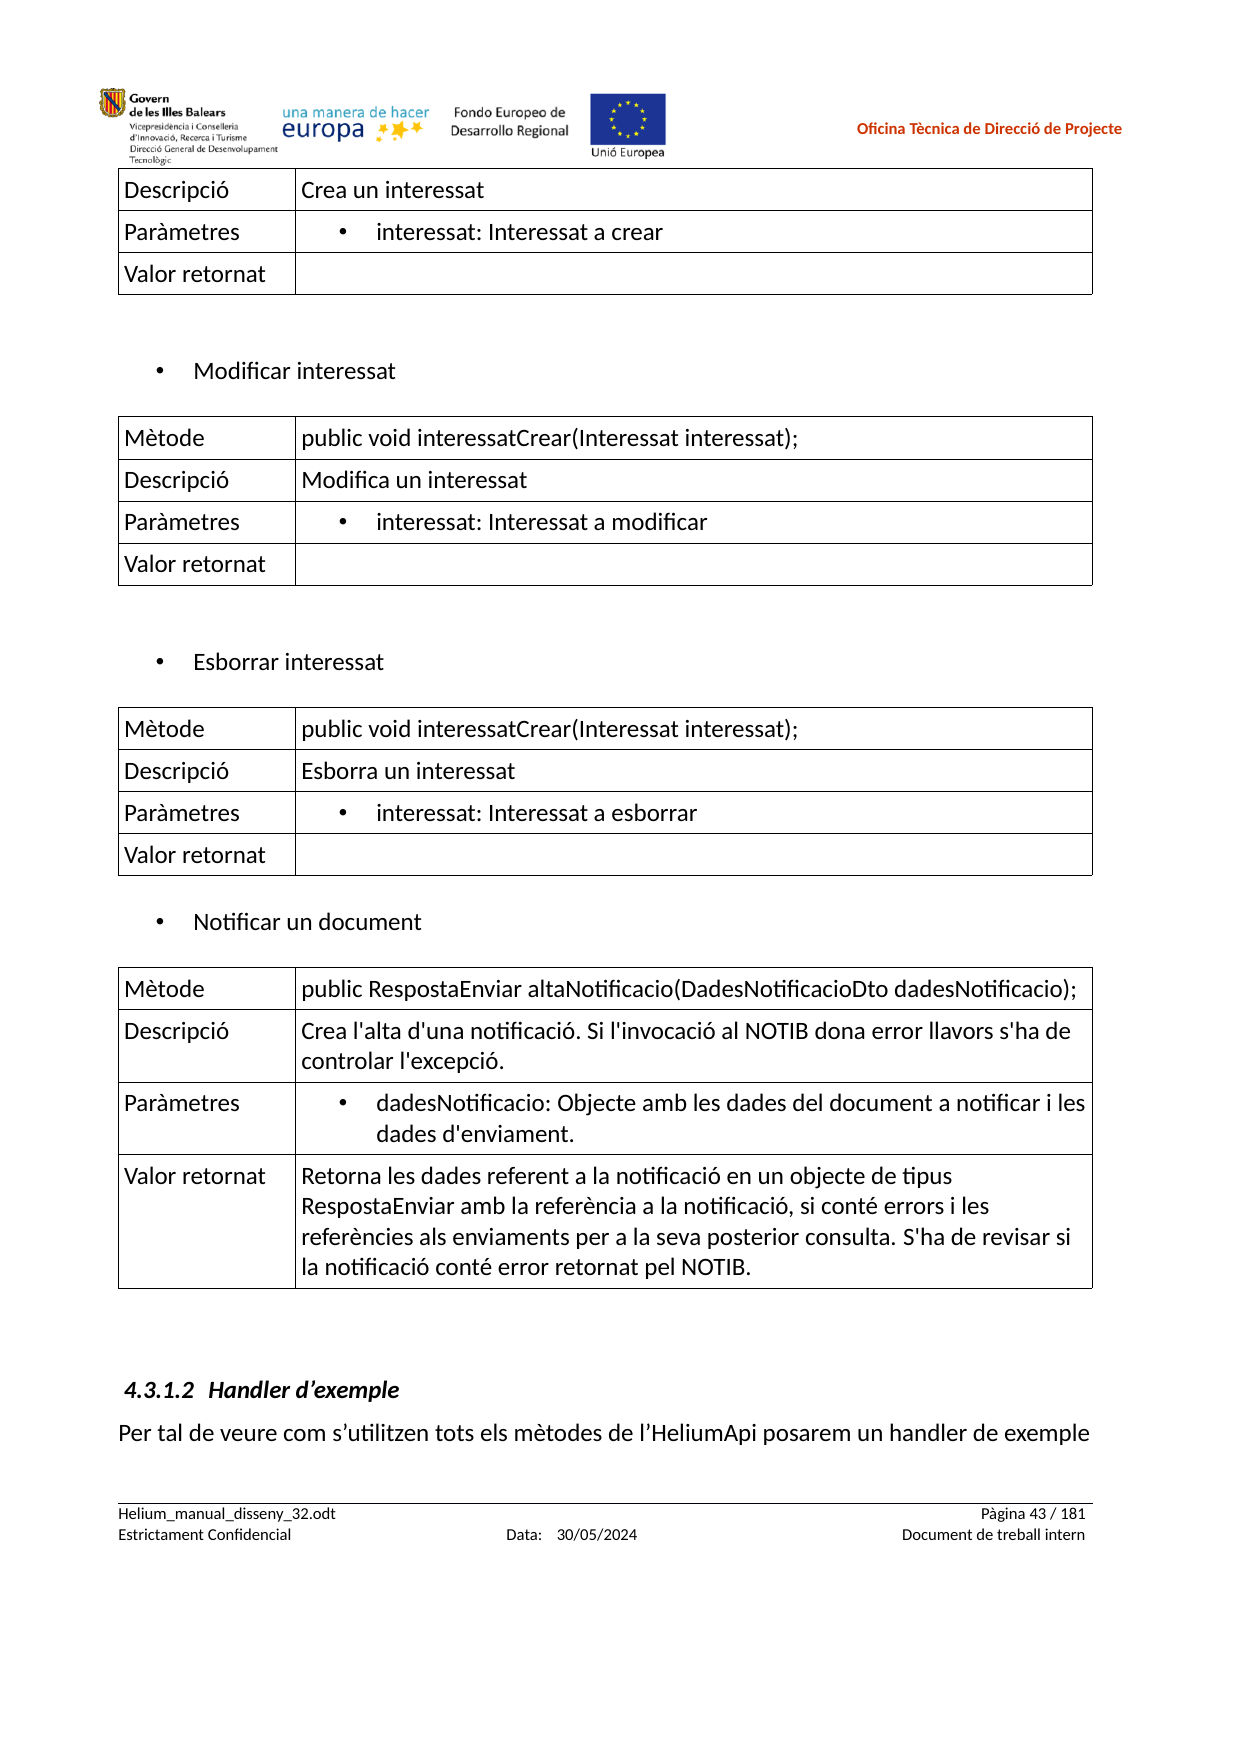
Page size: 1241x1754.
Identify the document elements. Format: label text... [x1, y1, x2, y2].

table_cell Crea un interessat [296, 169, 1092, 210]
table_cell Modifica un interessat [296, 460, 1092, 501]
table_header public RespostaEnviar altaNotificacio(DadesNotificacioDto dadesNotificacio); [296, 968, 1092, 1009]
table_cell dadesNotificacio: Objecte amb les dades del document a notificar i les dades d'enviament. [296, 1083, 1092, 1154]
table_cell Paràmetres [119, 502, 295, 543]
table_cell Crea l'alta d'una notificació. Si l'invocació al NOTIB dona error llavors s'ha de controlar l'excepció. [296, 1010, 1092, 1082]
table_cell [296, 834, 1092, 875]
table_cell interessat: Interessat a modificar [296, 502, 1092, 543]
subtitle Handler d’exemple [118, 1374, 1122, 1404]
table_header public void interessatCrear(Interessat interessat); [296, 417, 1092, 458]
table_cell interessat: Interessat a crear [296, 211, 1092, 252]
table_cell Valor retornat [119, 834, 295, 875]
text Per tal de veure com s’utilitzen tots els mètodes de l’HeliumApi posarem un handler de exemple [118, 1417, 1122, 1447]
picture [99, 87, 668, 166]
table_cell Descripció [119, 1010, 295, 1082]
table_header Mètode [119, 708, 295, 749]
list Modificar interessat [156, 355, 1122, 386]
table_header Mètode [119, 968, 295, 1009]
table_cell Paràmetres [119, 1083, 295, 1154]
table_cell Descripció [119, 169, 295, 210]
table_cell Valor retornat [119, 253, 295, 294]
table_cell Paràmetres [119, 211, 295, 252]
table_cell Descripció [119, 460, 295, 501]
table_cell Esborra un interessat [296, 750, 1092, 791]
table_cell Paràmetres [119, 792, 295, 833]
table_cell Valor retornat [119, 1155, 295, 1288]
table_header Mètode [119, 417, 295, 458]
table_cell Valor retornat [119, 544, 295, 585]
table_header public void interessatCrear(Interessat interessat); [296, 708, 1092, 749]
table_cell [296, 544, 1092, 585]
table_cell Retorna les dades referent a la notificació en un objecte de tipus RespostaEnviar amb la referència a la notificació, si conté errors i les referències als enviaments per a la seva posterior consulta. S'ha de revisar si la notificació conté error retornat pel NOTIB. [296, 1155, 1092, 1288]
list Notificar un document [156, 906, 1122, 936]
table_cell [296, 253, 1092, 294]
table_cell Descripció [119, 750, 295, 791]
table_cell interessat: Interessat a esborrar [296, 792, 1092, 833]
list Esborrar interessat [156, 646, 1122, 676]
